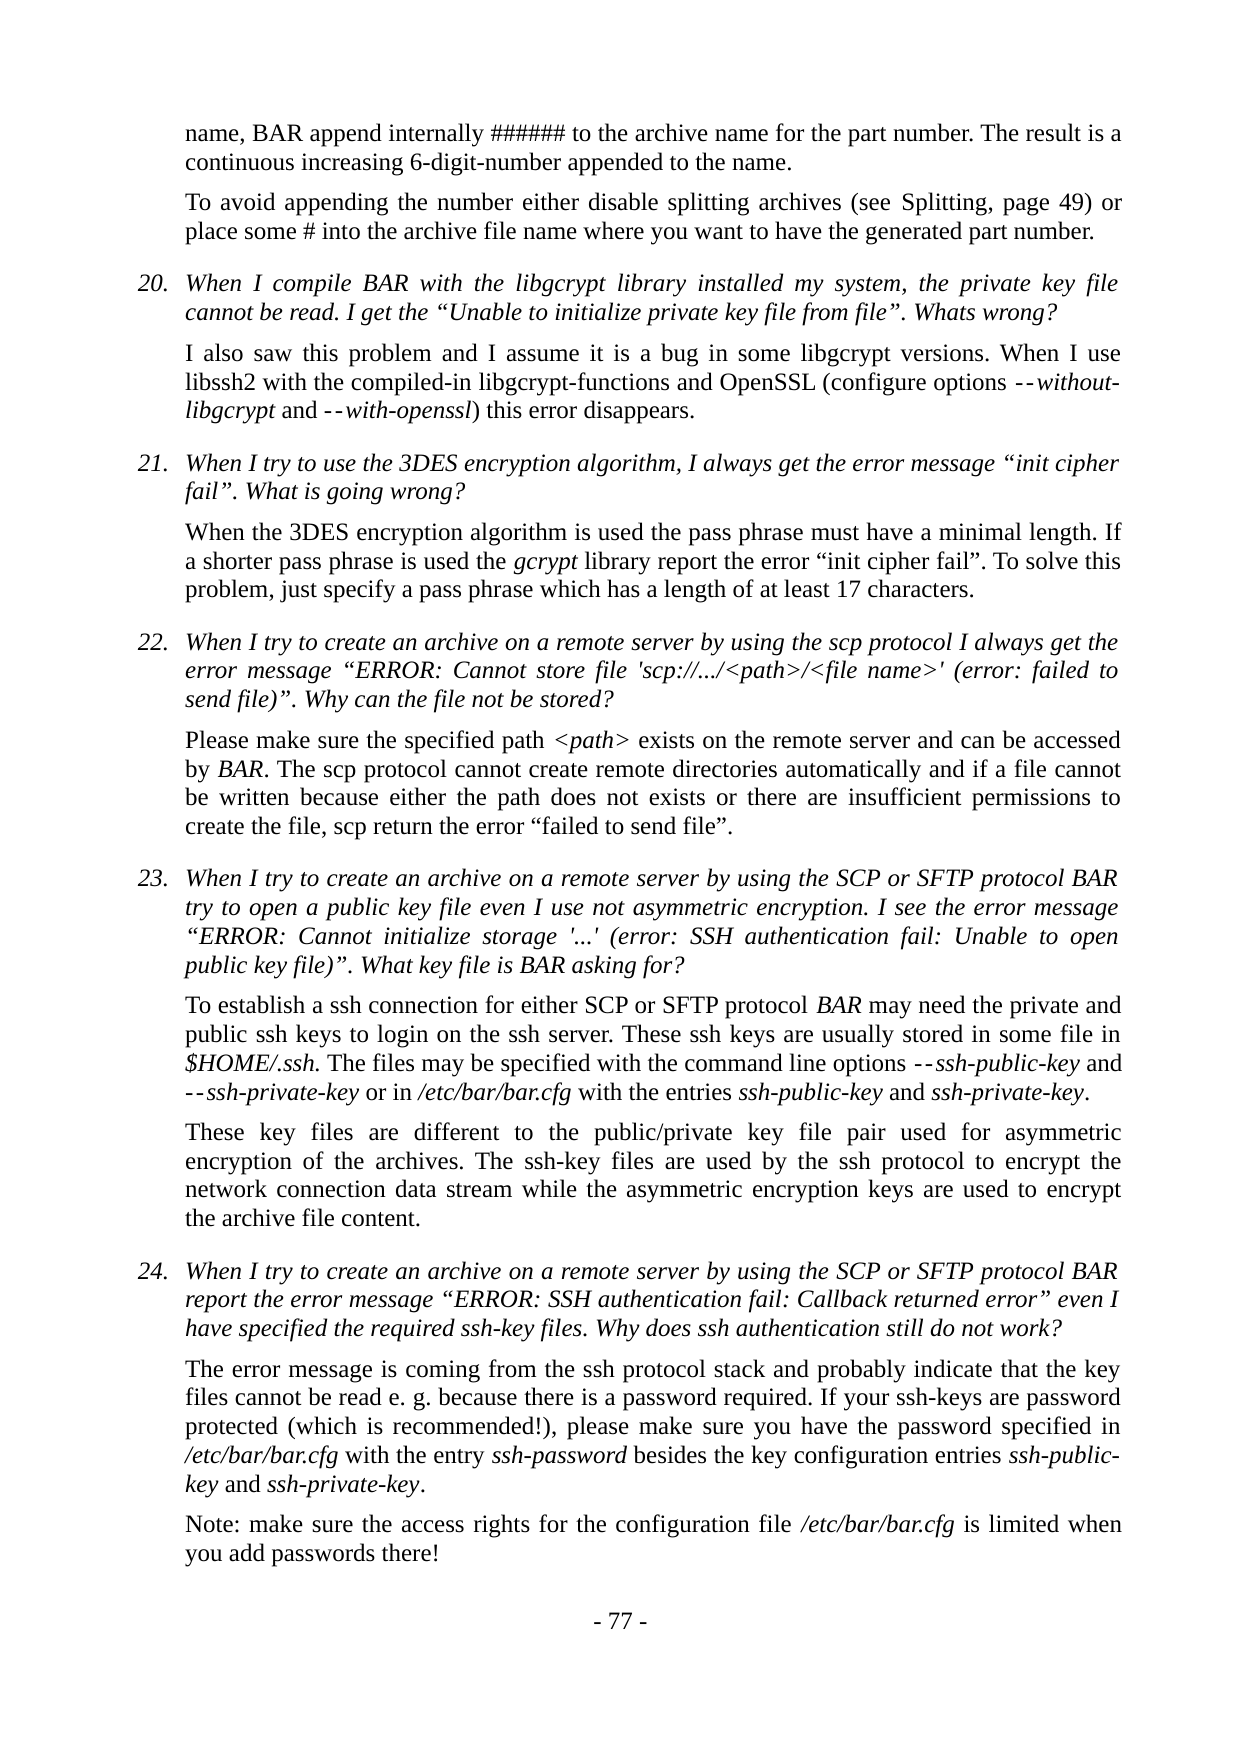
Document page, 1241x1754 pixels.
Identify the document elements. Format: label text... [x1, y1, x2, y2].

list When I compile BAR with the libgcrypt library installed my system, the private key file cannot be read. I get the “Unable to initialize private key file from file”. Whats wrong? [138, 268, 1122, 326]
text Note: make sure the access rights for the configuration file /etc/bar/bar.cfg is limited when you add passwords there! [185, 1509, 1122, 1567]
list When I try to use the 3DES encryption algorithm, I always get the error message “init cipher fail”. What is going wrong? [138, 448, 1122, 505]
text These key files are different to the public/private key file pair used for asymmetric encryption of the archives. The ssh-key files are used by the ssh protocol to encrypt the network connection data stream while the asymmetric encryption keys are used to encrypt the archive file content. [185, 1117, 1122, 1232]
list When I try to create an archive on a remote server by using the SCP or SFTP protocol BAR report the error message “ERROR: SSH authentication fail: Callback returned error” even I have specified the required ssh-key files. Why does ssh authentication still do not work? [138, 1256, 1122, 1342]
text name, BAR append internally ###### to the archive name for the part number. The result is a continuous increasing 6-digit-number appended to the name. [185, 118, 1122, 176]
text I also saw this problem and I assume it is a bug in some libgcrypt versions. When I use libssh2 with the compiled-in libgcrypt-functions and OpenSSL (configure options ‑‑without-libgcrypt and ‑‑with-openssl) this error disappears. [185, 338, 1122, 424]
text Please make sure the specified path <path> exists on the remote server and can be accessed by BAR. The scp protocol cannot create remote directories automatically and if a file cannot be written because either the path does not exists or there are insufficient permissions to create the file, scp return the error “failed to send file”. [185, 725, 1122, 840]
list When I try to create an archive on a remote server by using the SCP or SFTP protocol BAR try to open a public key file even I use not asymmetric encryption. I see the error message “ERROR: Cannot initialize storage '...' (error: SSH authentication fail: Unable to open public key file)”. What key file is BAR asking for? [138, 863, 1122, 978]
list When I try to create an archive on a remote server by using the scp protocol I always get the error message “ERROR: Cannot store file 'scp://.../<path>/<file name>' (error: failed to send file)”. Why can the file not be stored? [138, 627, 1122, 713]
text When the 3DES encryption algorithm is used the pass phrase must have a minimal length. If a shorter pass phrase is used the gcrypt library report the error “init cipher fail”. To solve this problem, just specify a pass phrase which has a length of at least 17 characters. [185, 517, 1122, 603]
text The error message is coming from the ssh protocol stack and probably indicate that the key files cannot be read e. g. because there is a password required. If your ssh-keys are password protected (which is recommended!), please make sure you have the password specified in /etc/bar/bar.cfg with the entry ssh-password besides the key configuration entries ssh-public-key and ssh-private-key. [185, 1354, 1122, 1497]
text To avoid appending the number either disable splitting archives (see Splitting, page 49) or place some # into the archive file name where you want to have the generated part number. [185, 187, 1122, 245]
text To establish a ssh connection for either SCP or SFTP protocol BAR may need the private and public ssh keys to login on the ssh server. These ssh keys are usually stored in some file in $HOME/.ssh. The files may be specified with the command line options ‑‑ssh-public-key and ‑‑ssh-private-key or in /etc/bar/bar.cfg with the entries ssh-public-key and ssh-private-key. [185, 990, 1122, 1105]
